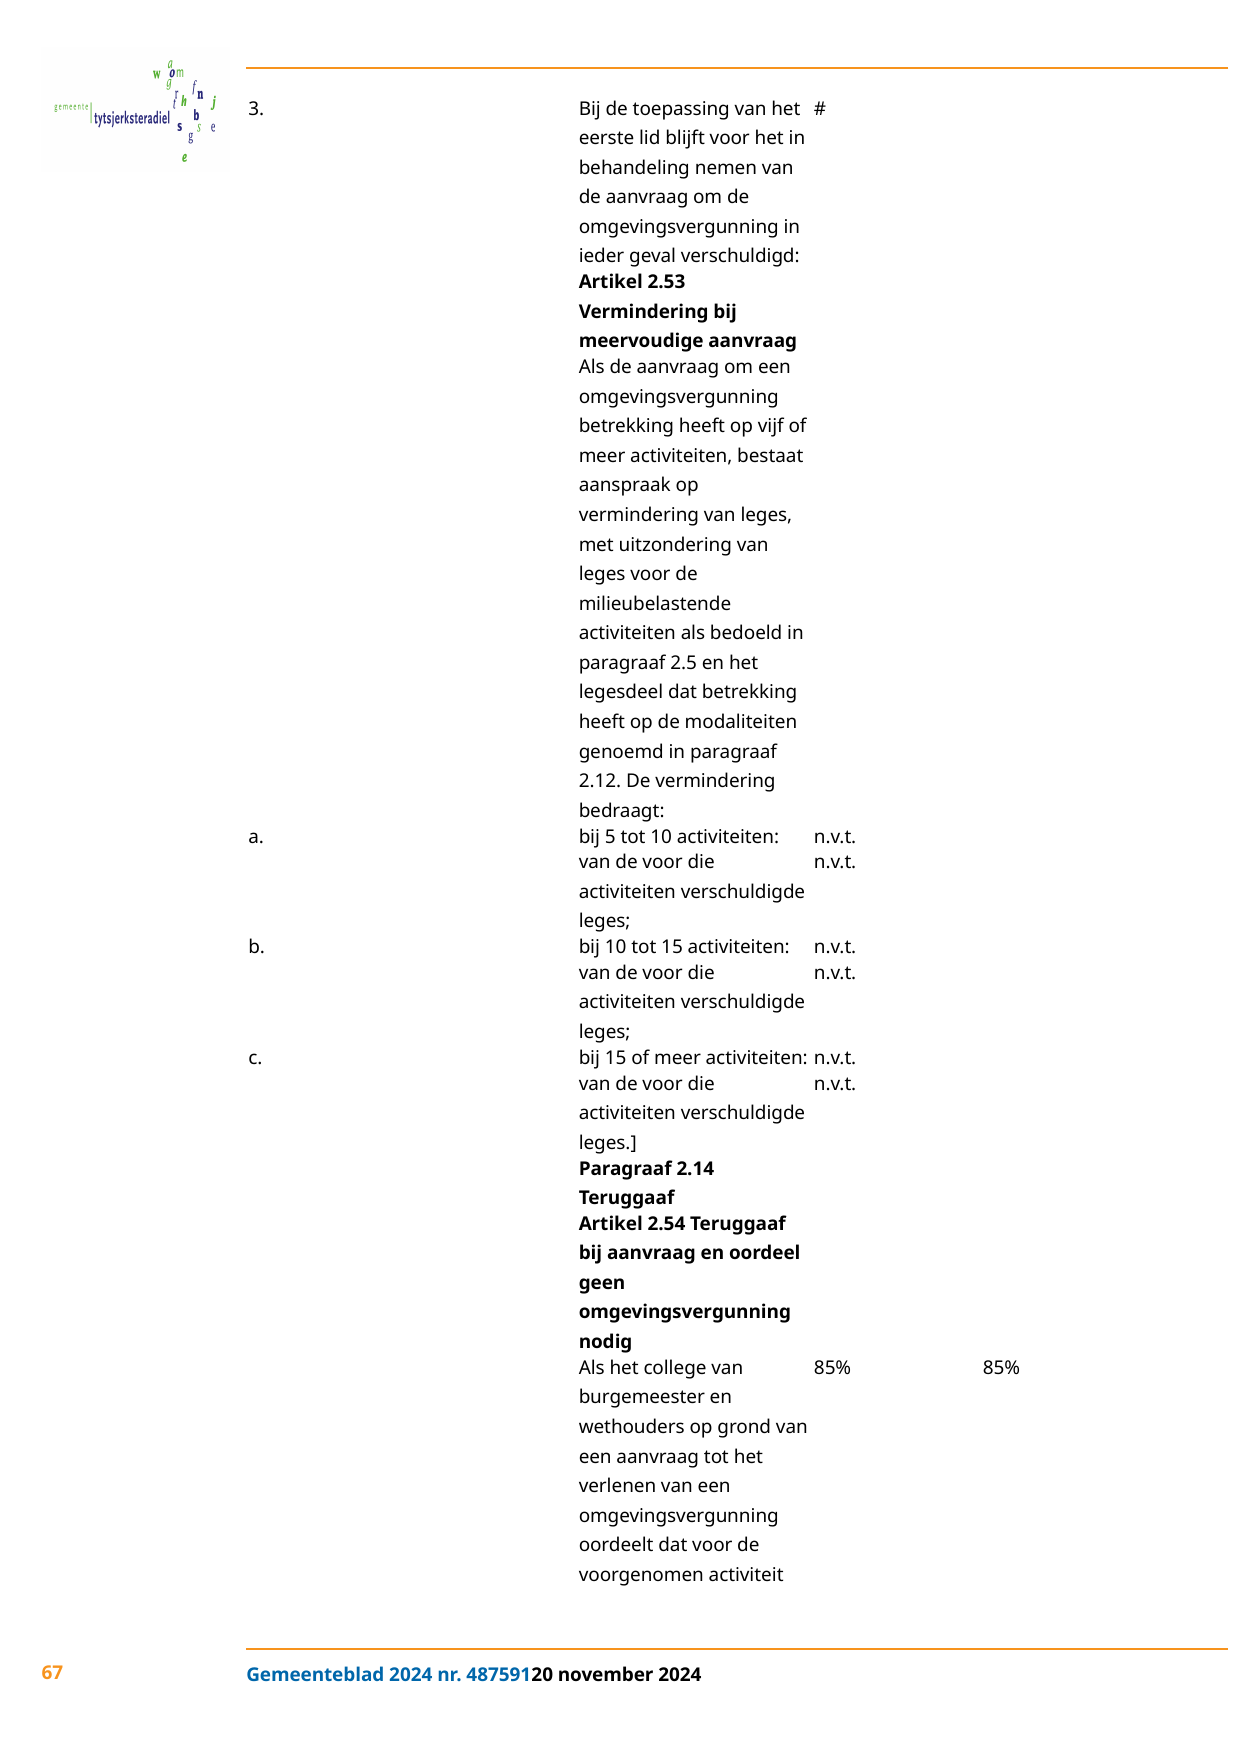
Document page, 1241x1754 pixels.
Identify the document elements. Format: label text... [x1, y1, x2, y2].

table_cell van de voor die activiteiten verschuldigde leges; [579, 959, 814, 1044]
table_cell Bij de toepassing van het eerste lid blijft voor het in behandeling nemen van de aanvraag om de omgevingsvergunning in ieder geval verschuldigd: [579, 95, 814, 268]
table_cell Als de aanvraag om een omgevingsvergunning betrekking heeft op vijf of meer activiteiten, bestaat aanspraak op vermindering van leges, met uitzondering van leges voor de milieubelastende activiteiten als bedoeld in paragraaf 2.5 en het legesdeel dat betrekking heeft op de modaliteiten genoemd in paragraaf 2.12. De vermindering bedraagt: [579, 353, 814, 823]
table_cell [983, 95, 1152, 268]
table_cell b. [248, 934, 578, 959]
table_cell [983, 353, 1152, 823]
table_cell Als het college van burgemeester en wethouders op grond van een aanvraag tot het verlenen van een omgevingsvergunning oordeelt dat voor de voorgenomen activiteit [579, 1354, 814, 1587]
table_cell # [814, 95, 983, 268]
table_cell [983, 959, 1152, 1044]
table_cell bij 5 tot 10 activiteiten: [579, 823, 814, 848]
table_cell Artikel 2.54 Teruggaaf bij aanvraag en oordeel geen omgevingsvergunning nodig [579, 1210, 814, 1354]
table_cell [983, 269, 1152, 353]
picture [41, 47, 231, 172]
table_cell 3. [248, 95, 578, 268]
table_cell [248, 849, 578, 933]
table_cell n.v.t. [814, 849, 983, 933]
table_cell [248, 1210, 578, 1354]
table_cell [983, 823, 1152, 848]
table_cell bij 15 of meer activiteiten: [579, 1044, 814, 1070]
table_cell [248, 959, 578, 1044]
table_cell [248, 1155, 578, 1210]
table_cell [983, 1070, 1152, 1155]
table_cell [248, 1354, 578, 1587]
table_cell c. [248, 1044, 578, 1070]
table_cell Artikel 2.53 Vermindering bij meervoudige aanvraag [579, 269, 814, 353]
table_cell [983, 934, 1152, 959]
table_cell [983, 1044, 1152, 1070]
table_cell n.v.t. [814, 959, 983, 1044]
table_cell [248, 353, 578, 823]
table_cell [248, 269, 578, 353]
table_cell bij 10 tot 15 activiteiten: [579, 934, 814, 959]
table_cell [983, 1210, 1152, 1354]
table_cell [983, 1155, 1152, 1210]
table_cell n.v.t. [814, 1044, 983, 1070]
table_cell Paragraaf 2.14 Teruggaaf [579, 1155, 814, 1210]
table_cell [248, 1070, 578, 1155]
table_cell n.v.t. [814, 823, 983, 848]
table_cell [814, 1210, 983, 1354]
table_cell n.v.t. [814, 1070, 983, 1155]
table_cell 85% [814, 1354, 983, 1587]
table_cell [814, 1155, 983, 1210]
table_cell [983, 849, 1152, 933]
table_cell [814, 269, 983, 353]
table_cell [814, 353, 983, 823]
table_cell van de voor die activiteiten verschuldigde leges; [579, 849, 814, 933]
table_cell n.v.t. [814, 934, 983, 959]
table_cell 85% [983, 1354, 1152, 1587]
table_cell van de voor die activiteiten verschuldigde leges.] [579, 1070, 814, 1155]
table_cell a. [248, 823, 578, 848]
